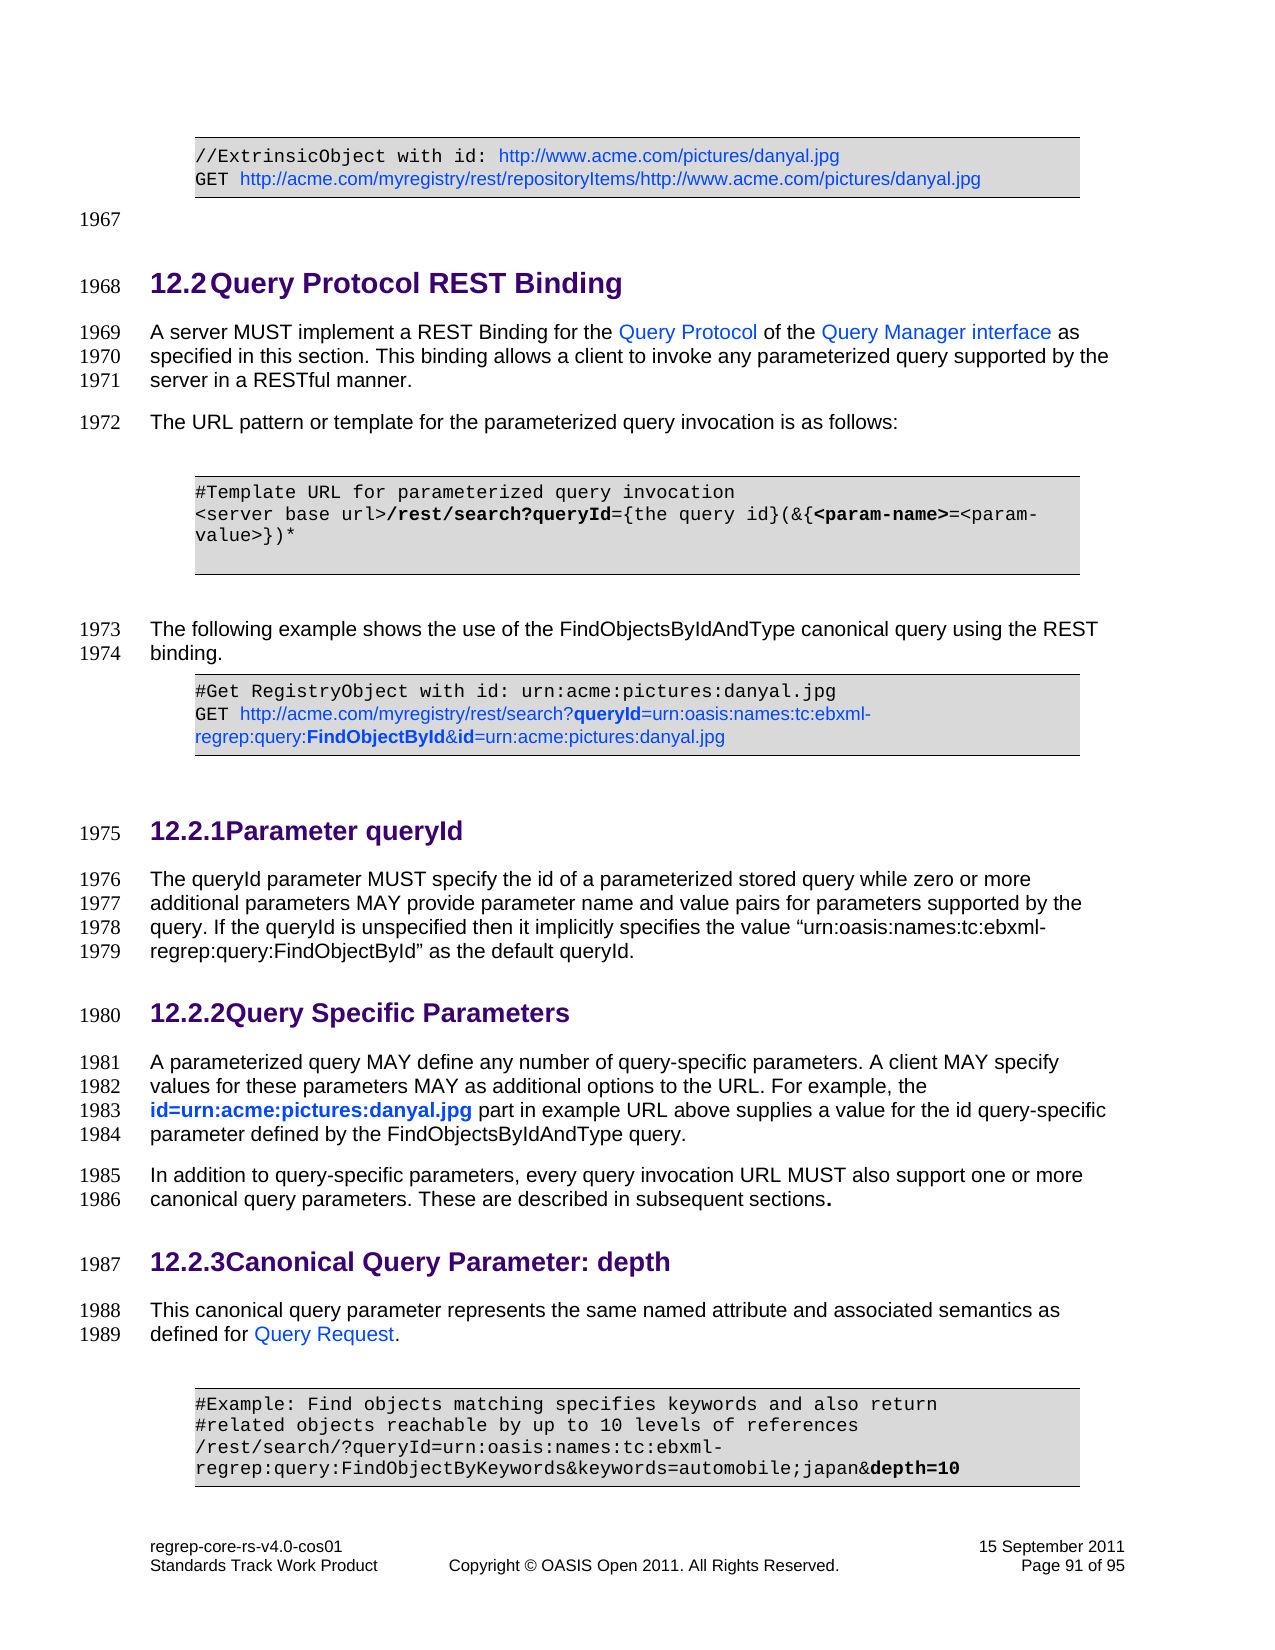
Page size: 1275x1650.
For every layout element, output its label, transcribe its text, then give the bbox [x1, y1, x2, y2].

subtitle Query Protocol REST Binding [150, 266, 1125, 299]
text #Template URL for parameterized query invocation [195, 477, 1080, 497]
text #Example: Find objects matching specifies keywords and also return [195, 1389, 1080, 1409]
text In addition to query-specific parameters, every query invocation URL MUST also support one or more canonical query parameters. These are described in subsequent sections. [150, 1163, 1125, 1211]
text A parameterized query MAY define any number of query-specific parameters. A client MAY specify values for these parameters MAY as additional options to the URL. For example, the id=urn:acme:pictures:danyal.jpg part in example URL above supplies a value for the id query-specific parameter defined by the FindObjectsByIdAndType query. [150, 1049, 1125, 1145]
subtitle Query Specific Parameters [150, 997, 1125, 1029]
text The URL pattern or template for the parameterized query invocation is as follows: [150, 410, 1125, 434]
text /rest/search/?queryId=urn:oasis:names:tc:ebxml-regrep:query:FindObjectByKeywords&keywords=automobile;japan&depth=10 [195, 1430, 1080, 1486]
subtitle Canonical Query Parameter: depth [150, 1246, 1125, 1277]
text #related objects reachable by up to 10 levels of references [195, 1409, 1080, 1430]
text The following example shows the use of the FindObjectsByIdAndType canonical query using the REST binding. [150, 617, 1125, 665]
text <server base url>/rest/search?queryId={the query id}(&{<param-name>=<param-value>})* [195, 497, 1080, 539]
text //ExtrinsicObject with id: http://www.acme.com/pictures/danyal.jpg GET http://acme.com/myregistry/rest/repositoryItems/http://www.acme.com/pictures/danyal.jpg [195, 138, 1080, 197]
text #Get RegistryObject with id: urn:acme:pictures:danyal.jpg GET http://acme.com/myregistry/rest/search?queryId=urn:oasis:names:tc:ebxml-regrep:query:FindObjectById&id=urn:acme:pictures:danyal.jpg [195, 675, 1080, 755]
text This canonical query parameter represents the same named attribute and associated semantics as defined for Query Request. [150, 1298, 1125, 1346]
text The queryId parameter MUST specify the id of a parameterized stored query while zero or more additional parameters MAY provide parameter name and value pairs for parameters supported by the query. If the queryId is unspecified then it implicitly specifies the value “urn:oasis:names:tc:ebxml-regrep:query:FindObjectById” as the default queryId. [150, 867, 1125, 963]
text A server MUST implement a REST Binding for the Query Protocol of the Query Manager interface as specified in this section. This binding allows a client to invoke any parameterized query supported by the server in a RESTful manner. [150, 320, 1125, 392]
subtitle Parameter queryId [150, 815, 1125, 846]
